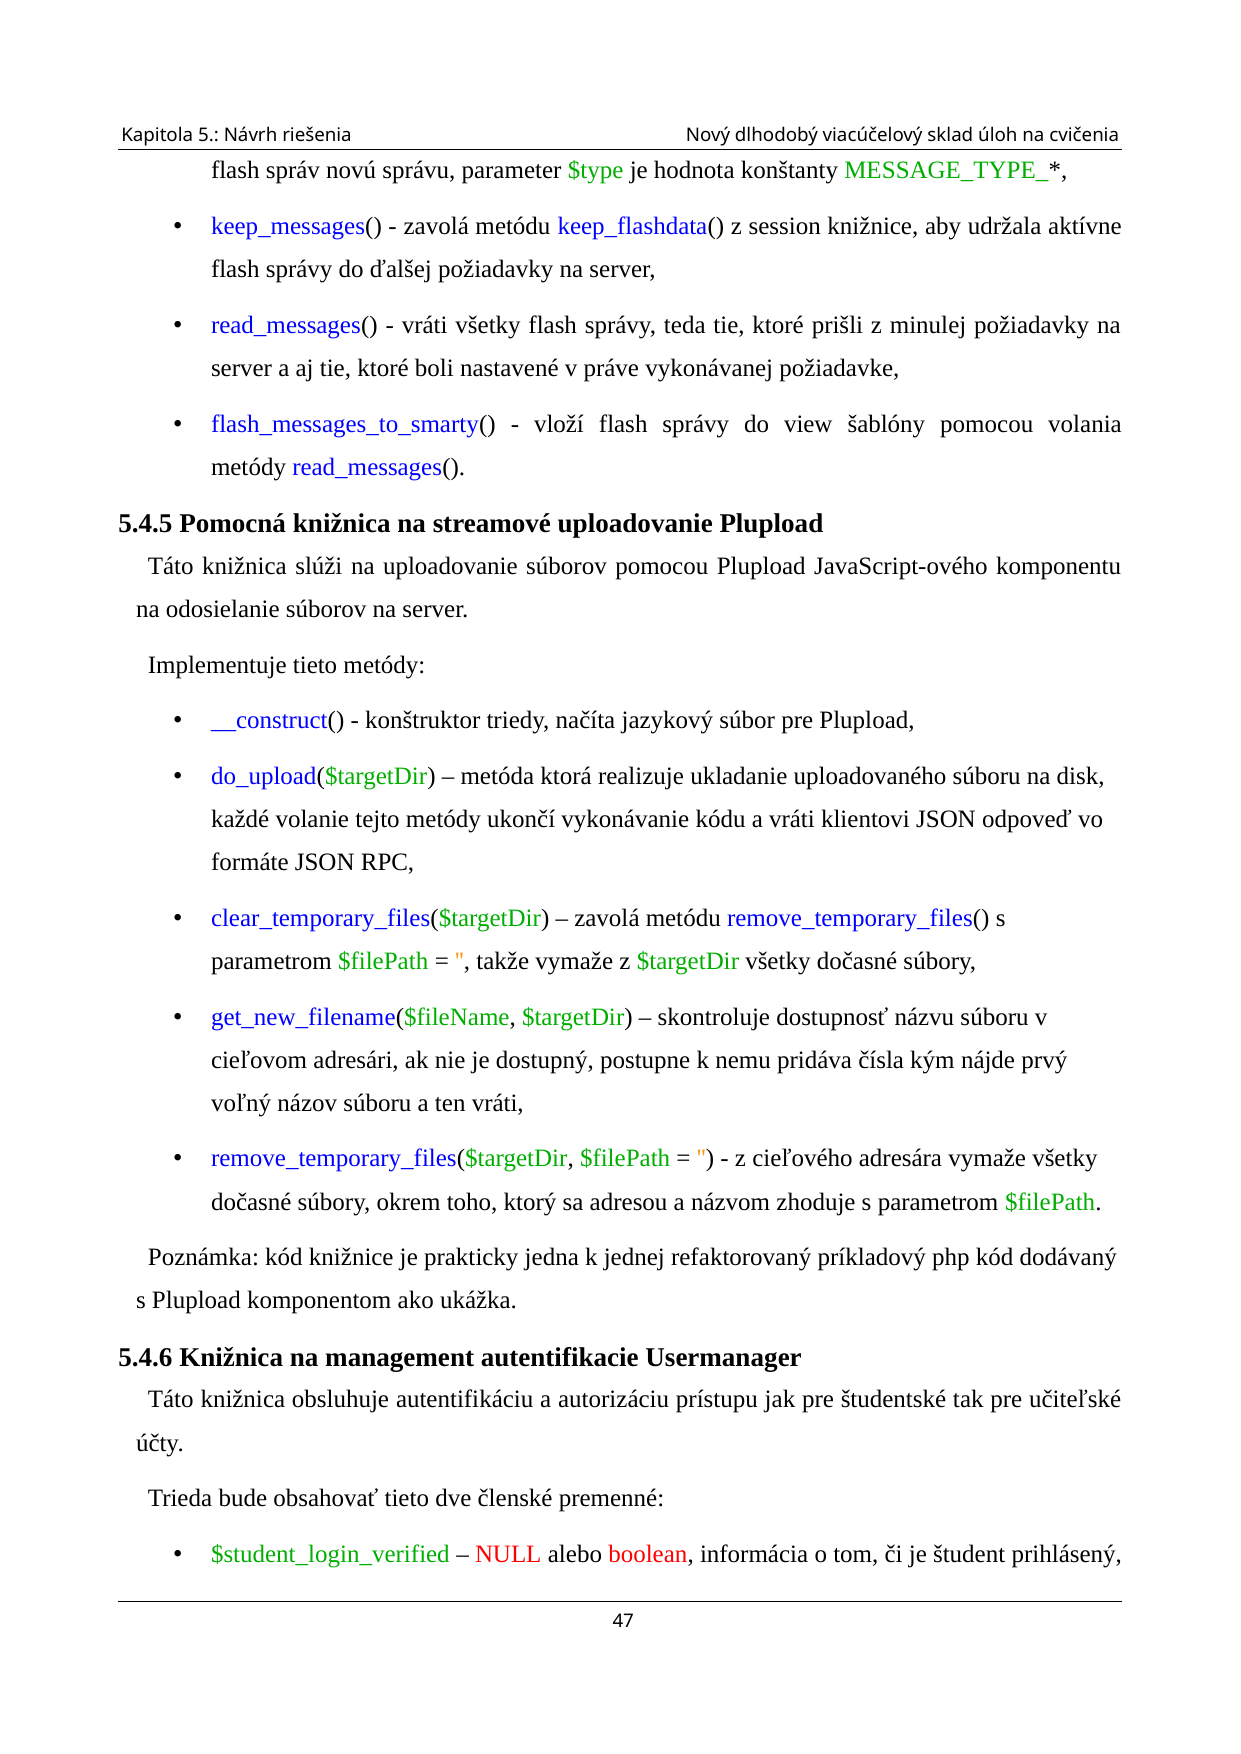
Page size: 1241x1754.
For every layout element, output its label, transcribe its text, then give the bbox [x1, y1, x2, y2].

list do_upload($targetDir) – metóda ktorá realizuje ukladanie uploadovaného súboru na disk, každé volanie tejto metódy ukončí vykonávanie kódu a vráti klientovi JSON odpoveď vo formáte JSON RPC, [173, 761, 1122, 876]
text Táto knižnica slúži na uploadovanie súborov pomocou Plupload JavaScript-ového komponentu na odosielanie súborov na server. [136, 551, 1122, 623]
list keep_messages() - zavolá metódu keep_flashdata() z session knižnice, aby udržala aktívne flash správy do ďalšej požiadavky na server, [173, 211, 1122, 283]
list clear_temporary_files($targetDir) – zavolá metódu remove_temporary_files() s parametrom $filePath = '', takže vymaže z $targetDir všetky dočasné súbory, [173, 903, 1122, 975]
list get_new_filename($fileName, $targetDir) – skontroluje dostupnosť názvu súboru v cieľovom adresári, ak nie je dostupný, postupne k nemu pridáva čísla kým nájde prvý voľný názov súboru a ten vráti, [173, 1002, 1122, 1117]
list remove_temporary_files($targetDir, $filePath = '') - z cieľového adresára vymaže všetky dočasné súbory, okrem toho, ktorý sa adresou a názvom zhoduje s parametrom $filePath. [173, 1143, 1122, 1215]
text Trieda bude obsahovať tieto dve členské premenné: [136, 1483, 1122, 1512]
list flash_messages_to_smarty() - vloží flash správy do view šablóny pomocou volania metódy read_messages(). [173, 409, 1122, 481]
text Implementuje tieto metódy: [136, 650, 1122, 678]
list __construct() - konštruktor triedy, načíta jazykový súbor pre Plupload, [173, 705, 1122, 734]
subtitle Pomocná knižnica na streamové uploadovanie Plupload [118, 507, 1122, 538]
text Poznámka: kód knižnice je prakticky jedna k jednej refaktorovaný príkladový php kód dodávaný s Plupload komponentom ako ukážka. [136, 1242, 1122, 1314]
list $student_login_verified – NULL alebo boolean, informácia o tom, či je študent prihlásený, [173, 1539, 1122, 1568]
text Táto knižnica obsluhuje autentifikáciu a autorizáciu prístupu jak pre študentské tak pre učiteľské účty. [136, 1384, 1122, 1456]
list flash správ novú správu, parameter $type je hodnota konštanty MESSAGE_TYPE_*, [173, 156, 1122, 184]
subtitle Knižnica na management autentifikacie Usermanager [118, 1341, 1122, 1372]
list read_messages() - vráti všetky flash správy, teda tie, ktoré prišli z minulej požiadavky na server a aj tie, ktoré boli nastavené v práve vykonávanej požiadavke, [173, 310, 1122, 382]
